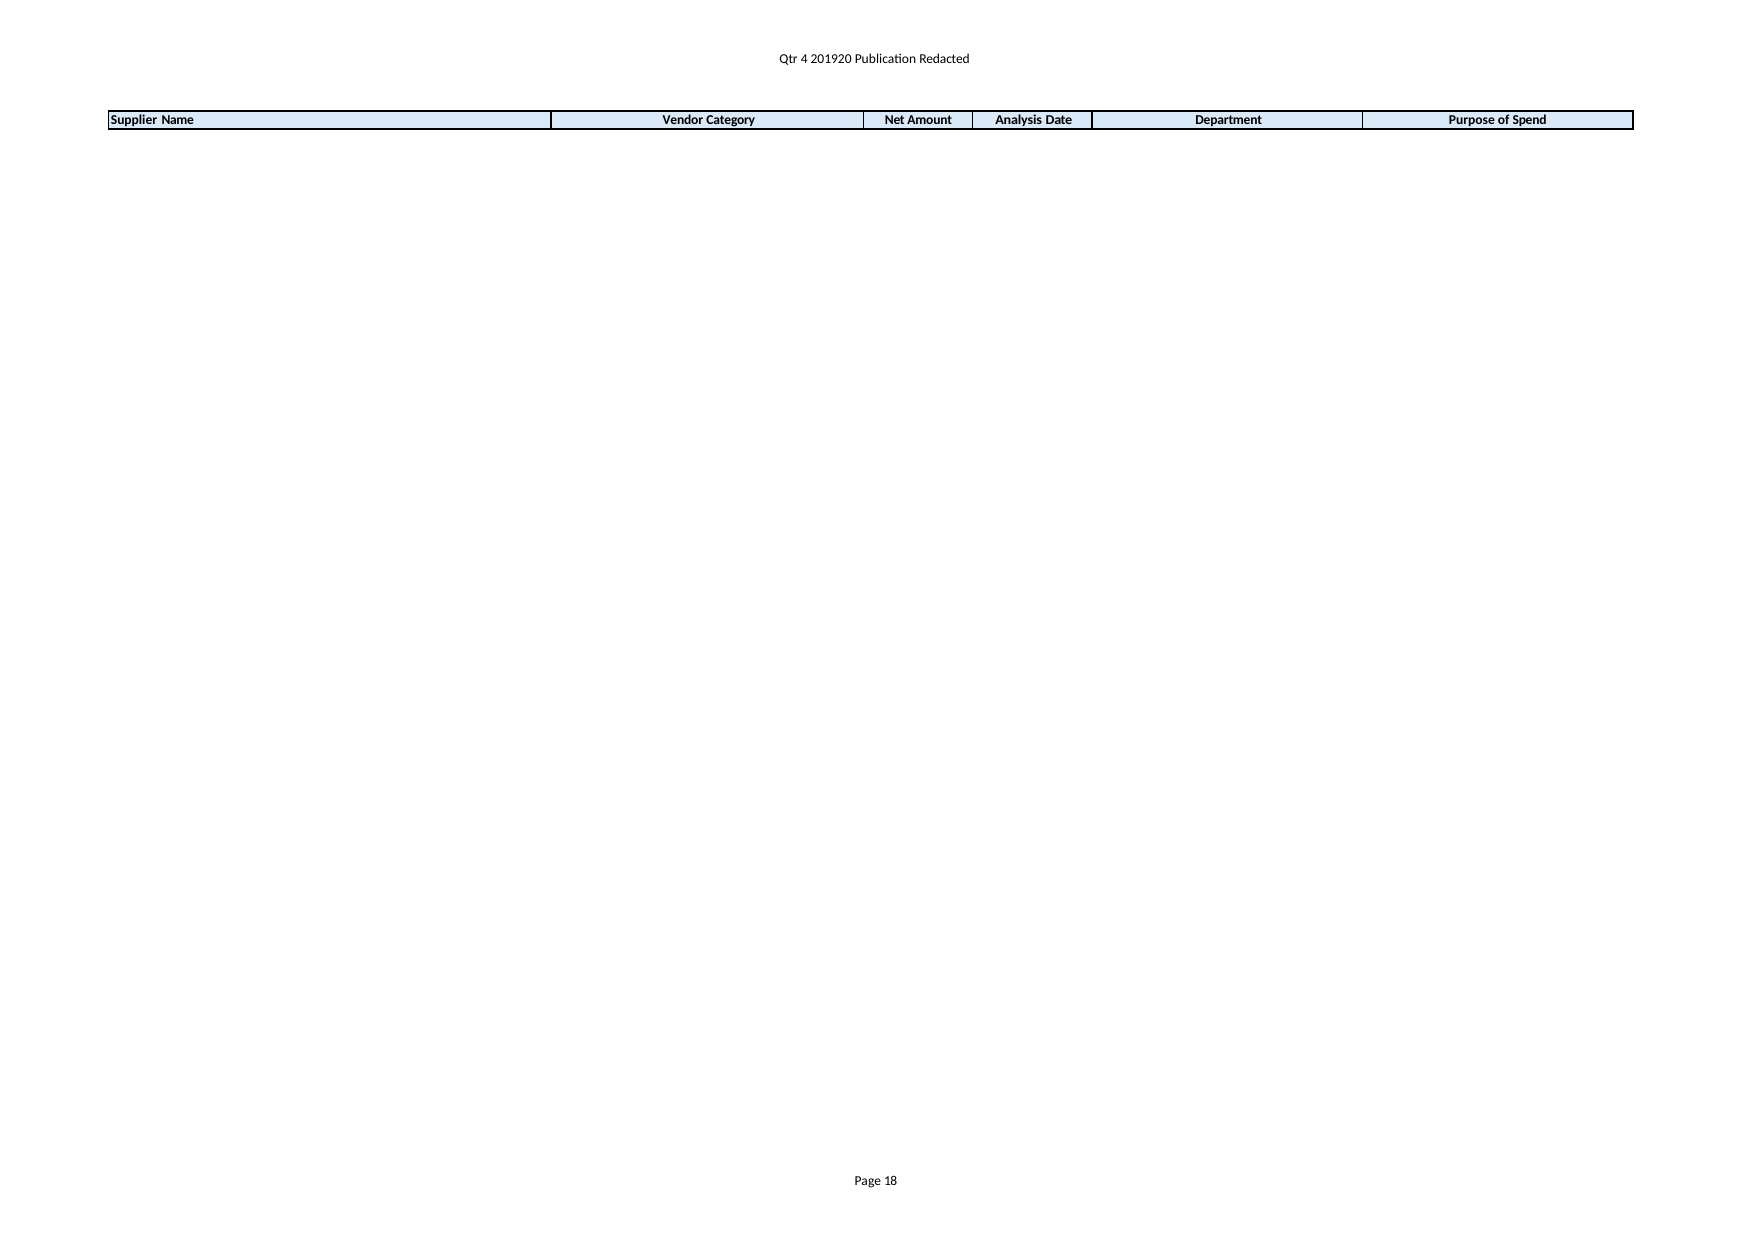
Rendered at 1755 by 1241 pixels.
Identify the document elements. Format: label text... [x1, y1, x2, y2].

table_header Vendor Category [552, 112, 863, 128]
table_header Purpose of Spend [1363, 112, 1632, 128]
table_header Department [1093, 112, 1362, 128]
table_header Analysis Date [973, 112, 1091, 128]
table_header Supplier Name [109, 112, 550, 128]
table_header Net Amount [864, 112, 972, 128]
